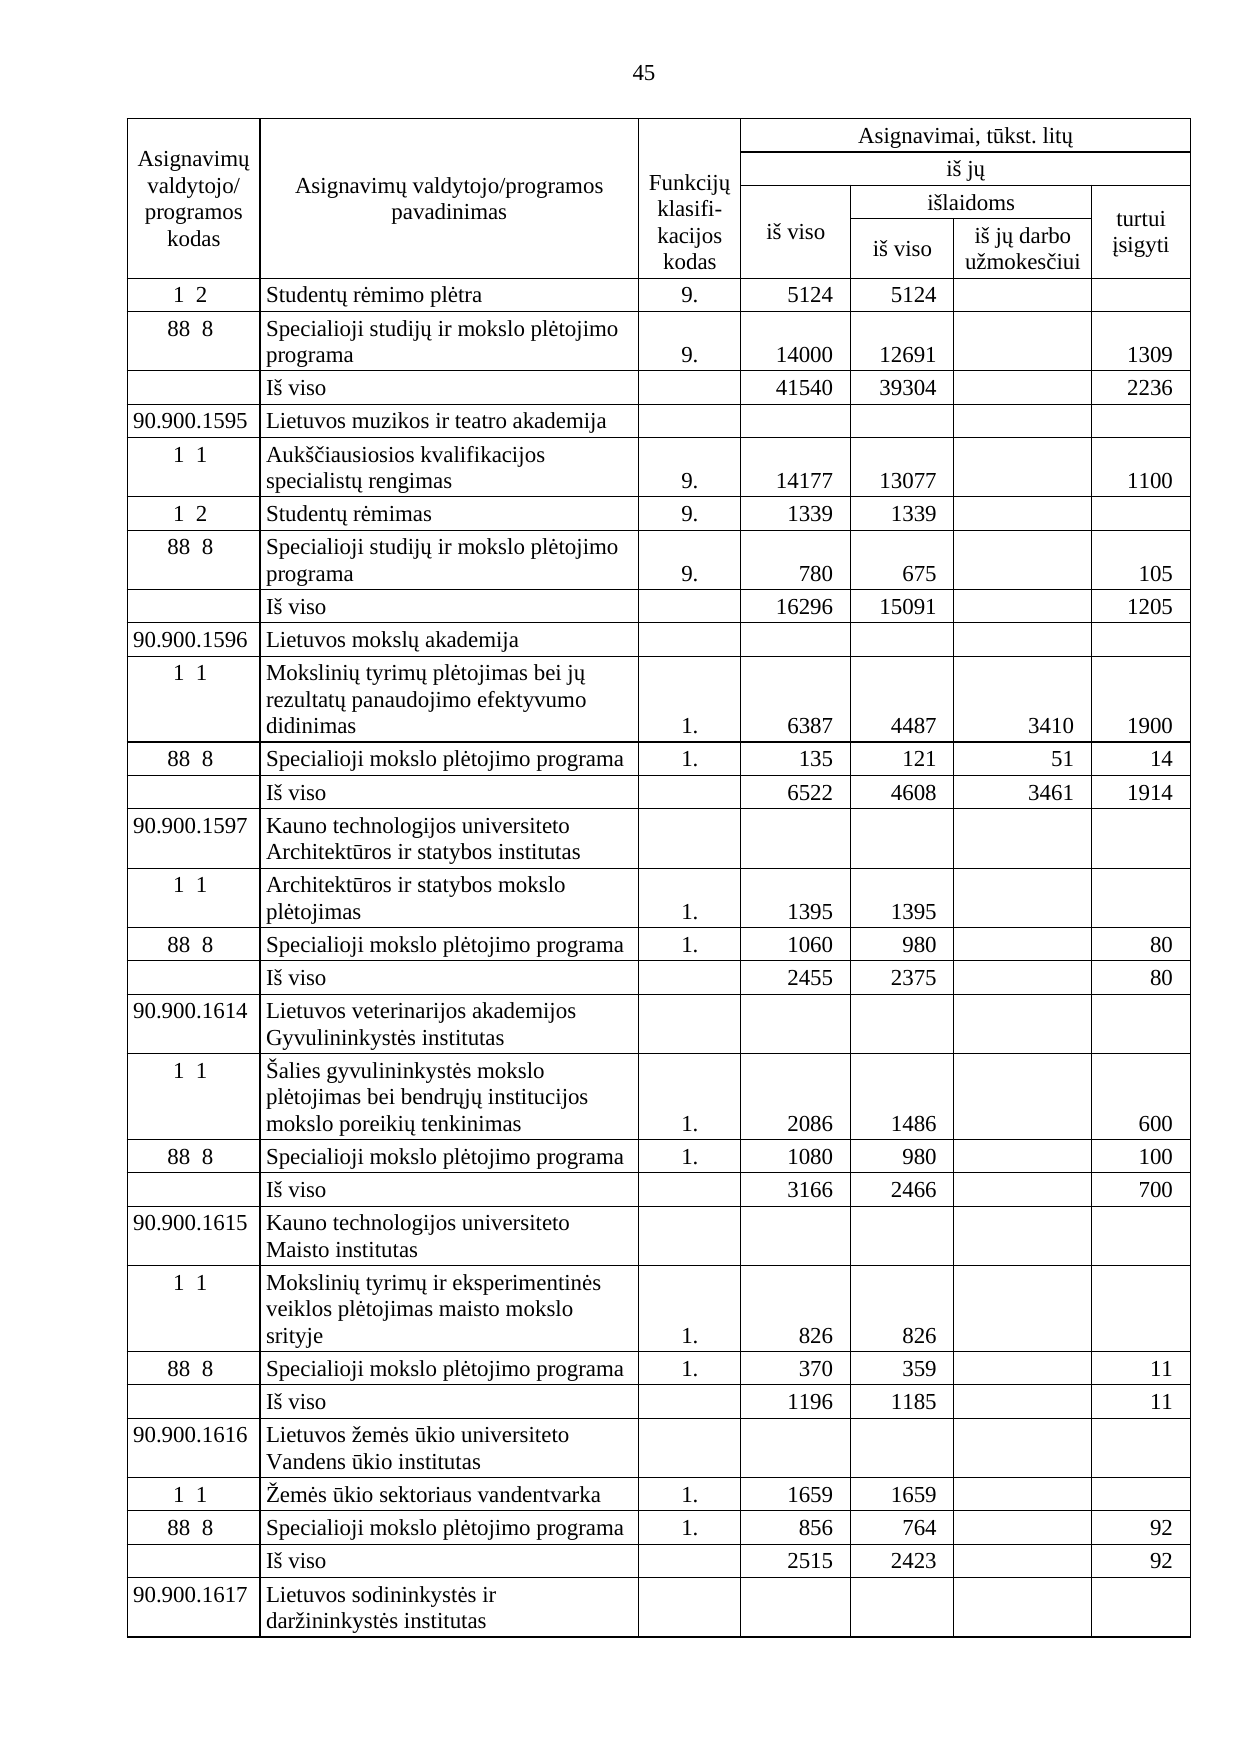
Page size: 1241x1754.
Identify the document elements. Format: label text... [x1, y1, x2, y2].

table_cell Specialioji mokslo plėtojimo programa [261, 1140, 638, 1172]
table_cell [954, 961, 1091, 993]
table_cell [639, 1207, 740, 1265]
table_cell [128, 776, 259, 808]
table_cell [1092, 869, 1190, 927]
table_cell [954, 279, 1091, 311]
table_cell 41540 [741, 371, 850, 403]
table_cell [128, 1173, 259, 1206]
table_cell Iš viso [261, 961, 638, 993]
table_cell 2375 [851, 961, 953, 993]
table_cell 4487 [851, 657, 953, 741]
table_cell 1. [639, 1266, 740, 1351]
table_cell 1. [639, 928, 740, 960]
table_cell [954, 531, 1091, 589]
table_cell 1659 [851, 1478, 953, 1510]
table_cell [128, 590, 259, 622]
table_cell [954, 995, 1091, 1053]
table_cell 826 [851, 1266, 953, 1351]
table_cell [1092, 279, 1190, 311]
table_cell [954, 1385, 1091, 1417]
table_cell 1. [639, 1511, 740, 1543]
table_cell 780 [741, 531, 850, 589]
table_cell 1185 [851, 1385, 953, 1417]
table_cell 90.900.1614 [128, 995, 259, 1053]
table_cell 92 [1092, 1511, 1190, 1543]
table_cell [954, 809, 1091, 867]
table_cell 1 1 [128, 1266, 259, 1351]
table_cell [1092, 995, 1190, 1053]
table_cell 1914 [1092, 776, 1190, 808]
table_cell [639, 995, 740, 1053]
table_cell 1205 [1092, 590, 1190, 622]
table_cell 88 8 [128, 743, 259, 775]
table_cell 11 [1092, 1352, 1190, 1384]
table_cell [851, 1419, 953, 1477]
table_cell [741, 1578, 850, 1636]
table_cell [954, 869, 1091, 927]
table_cell [1092, 1578, 1190, 1636]
table_cell 90.900.1617 [128, 1578, 259, 1636]
table_cell [639, 623, 740, 656]
table_cell 135 [741, 743, 850, 775]
table_cell [954, 1419, 1091, 1477]
table_cell 88 8 [128, 1352, 259, 1384]
table_cell 600 [1092, 1054, 1190, 1139]
table_cell Studentų rėmimo plėtra [261, 279, 638, 311]
table_cell 13077 [851, 438, 953, 496]
table_cell [128, 1545, 259, 1577]
table_cell Lietuvos žemės ūkio universiteto Vandens ūkio institutas [261, 1419, 638, 1477]
table_cell 90.900.1615 [128, 1207, 259, 1265]
table_cell [741, 995, 850, 1053]
table_cell 1 1 [128, 1478, 259, 1510]
table_cell 16296 [741, 590, 850, 622]
table_cell iš jų [741, 153, 1190, 184]
table_cell 2423 [851, 1545, 953, 1577]
table_cell Iš viso [261, 1385, 638, 1417]
table_cell Iš viso [261, 1173, 638, 1206]
table_cell 1 1 [128, 657, 259, 741]
table_cell [639, 961, 740, 993]
table_cell 3166 [741, 1173, 850, 1206]
table_cell [1092, 1478, 1190, 1510]
table_cell [954, 497, 1091, 529]
table_cell 764 [851, 1511, 953, 1543]
table_cell 100 [1092, 1140, 1190, 1172]
table_cell [954, 1173, 1091, 1206]
table_cell 5124 [741, 279, 850, 311]
table_cell 88 8 [128, 531, 259, 589]
table_cell iš viso [741, 186, 850, 277]
table_cell Studentų rėmimas [261, 497, 638, 529]
table_cell Lietuvos sodininkystės ir daržininkystės institutas [261, 1578, 638, 1636]
table_cell Žemės ūkio sektoriaus vandentvarka [261, 1478, 638, 1510]
table_cell 80 [1092, 928, 1190, 960]
table_cell 9. [639, 531, 740, 589]
table_cell [954, 928, 1091, 960]
table_cell Specialioji studijų ir mokslo plėtojimo programa [261, 531, 638, 589]
table_cell [128, 371, 259, 403]
table_cell 2236 [1092, 371, 1190, 403]
table_cell Lietuvos veterinarijos akademijos Gyvulininkystės institutas [261, 995, 638, 1053]
table_cell 370 [741, 1352, 850, 1384]
table_cell [954, 438, 1091, 496]
table_cell 9. [639, 497, 740, 529]
table_cell [741, 1419, 850, 1477]
table_cell [1092, 1419, 1190, 1477]
table_cell 1. [639, 1140, 740, 1172]
table_cell Specialioji studijų ir mokslo plėtojimo programa [261, 312, 638, 370]
table_cell iš jų darbo užmokesčiui [954, 219, 1091, 277]
table_cell 1 2 [128, 279, 259, 311]
table_cell Specialioji mokslo plėtojimo programa [261, 1352, 638, 1384]
table_cell [954, 1140, 1091, 1172]
table_header Asignavimų valdytojo/ programos kodas [128, 119, 259, 277]
table_cell Kauno technologijos universiteto Architektūros ir statybos institutas [261, 809, 638, 867]
table_cell Iš viso [261, 590, 638, 622]
table_cell 88 8 [128, 928, 259, 960]
table_cell [851, 405, 953, 437]
table_cell Aukščiausiosios kvalifikacijos specialistų rengimas [261, 438, 638, 496]
table_cell Architektūros ir statybos mokslo plėtojimas [261, 869, 638, 927]
table_cell 14000 [741, 312, 850, 370]
table_cell 1339 [851, 497, 953, 529]
table_cell [128, 1385, 259, 1417]
table_cell Iš viso [261, 776, 638, 808]
table_header Funkcijų klasifi­kacijos kodas [639, 119, 740, 277]
table_cell 1. [639, 1054, 740, 1139]
table_cell 51 [954, 743, 1091, 775]
table_cell 359 [851, 1352, 953, 1384]
table_cell 14 [1092, 743, 1190, 775]
table_cell 9. [639, 312, 740, 370]
table_cell Mokslinių tyrimų ir eksperimentinės veiklos plėtojimas maisto mokslo srityje [261, 1266, 638, 1351]
table_cell Kauno technologijos universiteto Maisto institutas [261, 1207, 638, 1265]
table_cell 1900 [1092, 657, 1190, 741]
table_cell iš viso [851, 219, 953, 277]
table_cell Lietuvos mokslų akademija [261, 623, 638, 656]
table_cell 980 [851, 928, 953, 960]
table_cell 1395 [851, 869, 953, 927]
table_cell [954, 1054, 1091, 1139]
table_cell [639, 809, 740, 867]
table_cell 1. [639, 1352, 740, 1384]
table_cell 5124 [851, 279, 953, 311]
table_cell [639, 1385, 740, 1417]
table_cell [639, 1419, 740, 1477]
table_cell 88 8 [128, 312, 259, 370]
table_cell išlaidoms [851, 186, 1091, 218]
table_cell 6387 [741, 657, 850, 741]
table_cell [954, 1545, 1091, 1577]
table_cell 39304 [851, 371, 953, 403]
table_cell 12691 [851, 312, 953, 370]
table_cell [851, 809, 953, 867]
table_cell 14177 [741, 438, 850, 496]
table_cell [954, 1352, 1091, 1384]
table_cell 2455 [741, 961, 850, 993]
table_header Asignavimų valdytojo/programos pavadinimas [261, 119, 638, 277]
table_cell 1659 [741, 1478, 850, 1510]
table_cell 121 [851, 743, 953, 775]
table_cell Iš viso [261, 371, 638, 403]
table_cell 1. [639, 657, 740, 741]
table_cell [1092, 497, 1190, 529]
table_cell [954, 405, 1091, 437]
table_cell 1 1 [128, 869, 259, 927]
table_cell [741, 1207, 850, 1265]
table_cell 1100 [1092, 438, 1190, 496]
table_cell 856 [741, 1511, 850, 1543]
table_cell 1. [639, 743, 740, 775]
table_cell 2086 [741, 1054, 850, 1139]
table_cell [954, 1266, 1091, 1351]
table_cell 1060 [741, 928, 850, 960]
table_cell 675 [851, 531, 953, 589]
table_cell [741, 809, 850, 867]
table_cell [639, 1173, 740, 1206]
table_cell [1092, 623, 1190, 656]
table_cell 88 8 [128, 1140, 259, 1172]
table_cell 6522 [741, 776, 850, 808]
table_cell 90.900.1595 [128, 405, 259, 437]
table_cell [128, 961, 259, 993]
table_cell 1. [639, 869, 740, 927]
table_cell 1 2 [128, 497, 259, 529]
table_cell [1092, 809, 1190, 867]
table_cell 1395 [741, 869, 850, 927]
table_cell [741, 623, 850, 656]
table_cell 92 [1092, 1545, 1190, 1577]
table_cell Specialioji mokslo plėtojimo programa [261, 743, 638, 775]
table_cell [1092, 405, 1190, 437]
table_cell [1092, 1207, 1190, 1265]
table_cell 826 [741, 1266, 850, 1351]
table_cell 9. [639, 438, 740, 496]
table_cell Lietuvos muzikos ir teatro akademija [261, 405, 638, 437]
table_cell [954, 623, 1091, 656]
table_cell 11 [1092, 1385, 1190, 1417]
table_cell 1080 [741, 1140, 850, 1172]
table_cell 1 1 [128, 1054, 259, 1139]
table_cell 700 [1092, 1173, 1190, 1206]
table_cell 15091 [851, 590, 953, 622]
table_cell [639, 1578, 740, 1636]
table_cell [954, 312, 1091, 370]
table_cell [639, 590, 740, 622]
table_cell 90.900.1597 [128, 809, 259, 867]
table_cell Šalies gyvulininkystės mokslo plėtojimas bei bendrųjų institucijos mokslo poreikių tenkinimas [261, 1054, 638, 1139]
table_cell [851, 995, 953, 1053]
table_cell [639, 1545, 740, 1577]
table_cell [639, 776, 740, 808]
table_cell [954, 1478, 1091, 1510]
table_cell [954, 371, 1091, 403]
table_cell 1339 [741, 497, 850, 529]
table_cell 105 [1092, 531, 1190, 589]
table_cell Specialioji mokslo plėtojimo programa [261, 928, 638, 960]
table_header Asignavimai, tūkst. litų [741, 119, 1190, 151]
table_cell turtui įsigyti [1092, 186, 1190, 277]
table_cell 90.900.1616 [128, 1419, 259, 1477]
table_cell Specialioji mokslo plėtojimo programa [261, 1511, 638, 1543]
table_cell 4608 [851, 776, 953, 808]
table_cell 1 1 [128, 438, 259, 496]
table_cell [639, 405, 740, 437]
table_cell 2466 [851, 1173, 953, 1206]
table_cell [851, 1578, 953, 1636]
table_cell [639, 371, 740, 403]
table_cell [954, 1511, 1091, 1543]
table_cell 2515 [741, 1545, 850, 1577]
table_cell 1486 [851, 1054, 953, 1139]
table_cell [954, 1207, 1091, 1265]
table_cell 980 [851, 1140, 953, 1172]
table_cell [1092, 1266, 1190, 1351]
table_cell 3410 [954, 657, 1091, 741]
table_cell 1309 [1092, 312, 1190, 370]
table_cell [851, 1207, 953, 1265]
table_cell 1. [639, 1478, 740, 1510]
table_cell [851, 623, 953, 656]
table_cell Mokslinių tyrimų plėtojimas bei jų rezultatų panaudojimo efektyvumo didinimas [261, 657, 638, 741]
table_cell 90.900.1596 [128, 623, 259, 656]
table_cell [741, 405, 850, 437]
table_cell 9. [639, 279, 740, 311]
table_cell 3461 [954, 776, 1091, 808]
table_cell 88 8 [128, 1511, 259, 1543]
table_cell 1196 [741, 1385, 850, 1417]
table_cell [954, 590, 1091, 622]
table_cell [954, 1578, 1091, 1636]
table_cell Iš viso [261, 1545, 638, 1577]
table_cell 80 [1092, 961, 1190, 993]
